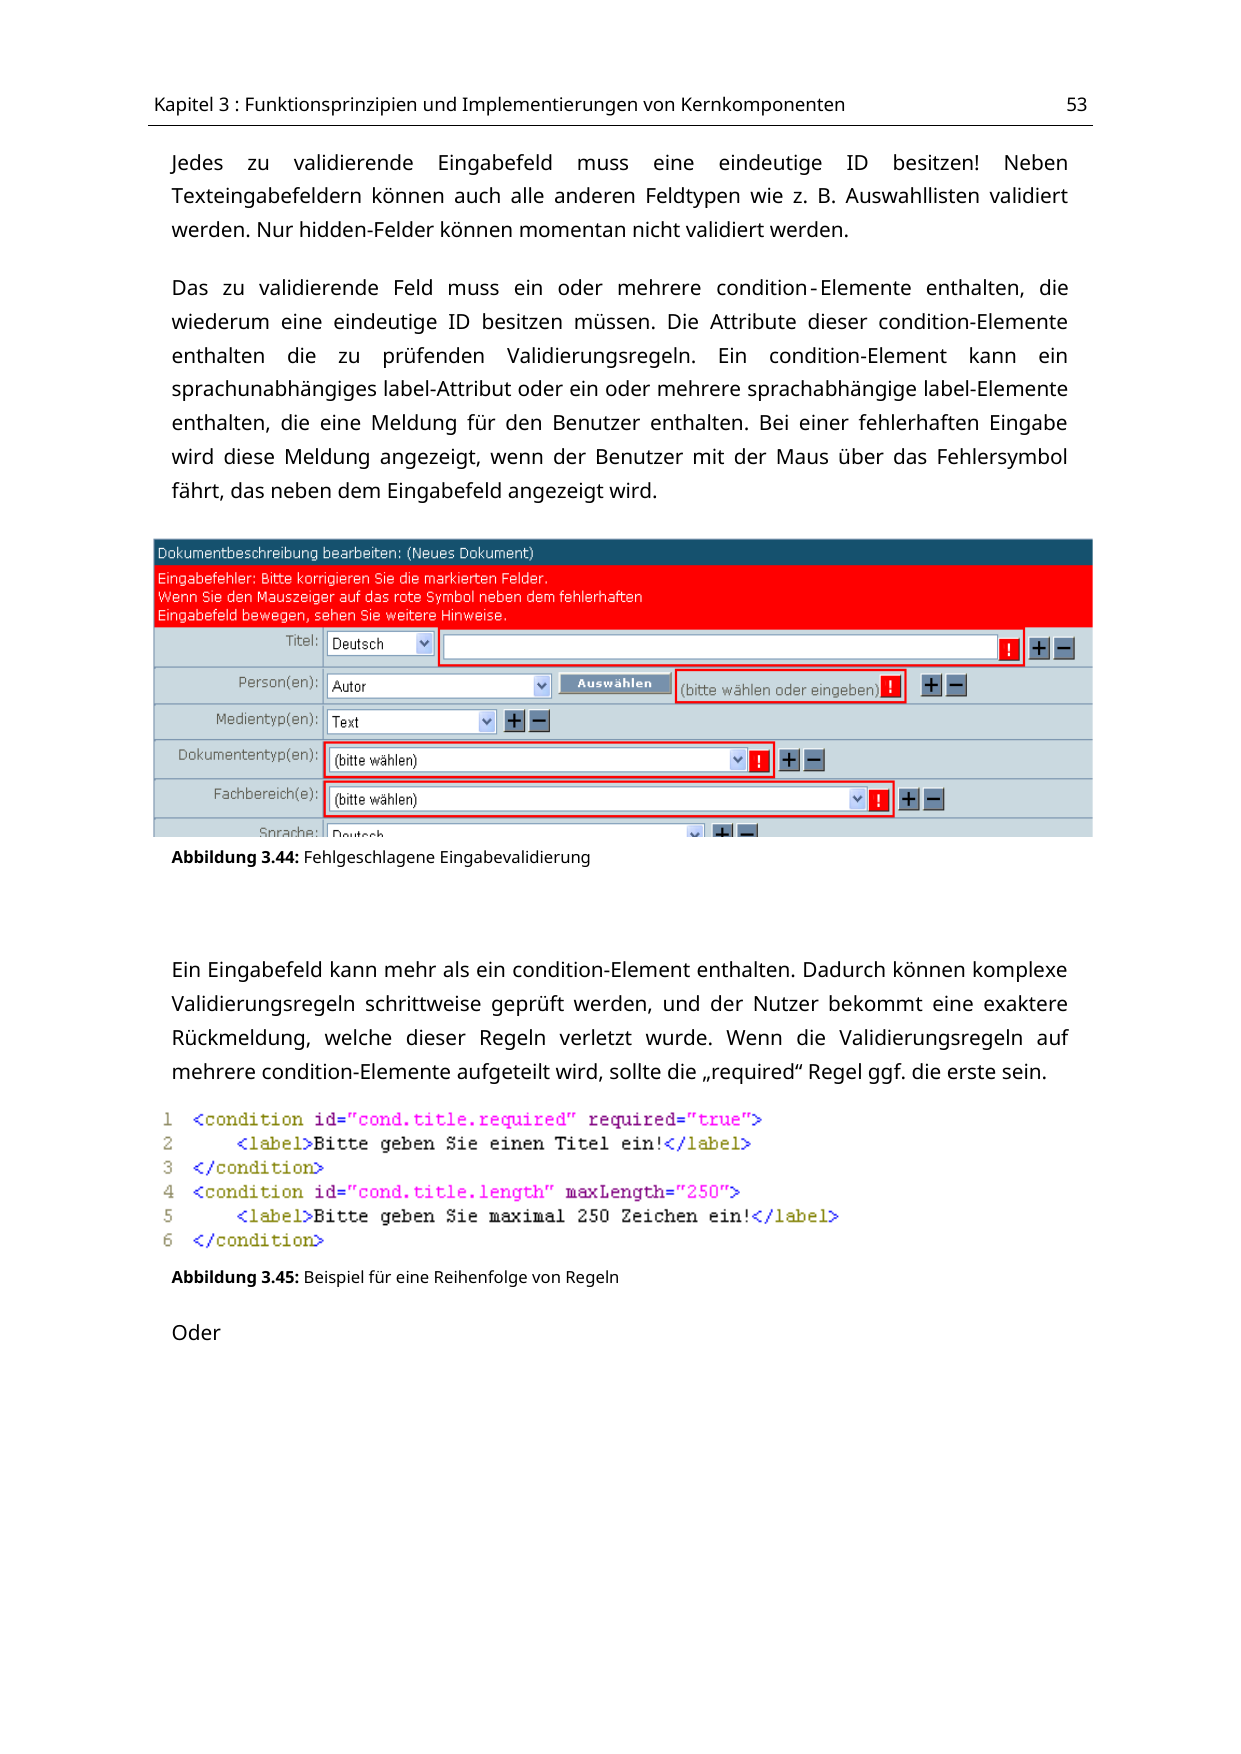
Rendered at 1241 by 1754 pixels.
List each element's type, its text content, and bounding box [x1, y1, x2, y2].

text Oder [148, 1114, 1069, 1346]
text Abbildung 3.46: Beispiel für eine Reihenfolge von Regeln [171, 1250, 838, 1289]
picture [147, 533, 1093, 837]
text Das zu validierende Feld muss ein oder mehrere condition-Elemente enthalten, die wiederum eine eindeutige ID besitzen müssen. Die Attribute dieser condition-Elemente enthalten die zu prüfenden Validierungsregeln. Ein condition-Element kann ein sprachunabhängiges label-Attribut oder ein oder mehrere sprachabhängige label-Elemente enthalten, die eine Meldung für den Benutzer enthalten. Bei einer fehlerhaften Eingabe wird diese Meldung angezeigt, wenn der Benutzer mit der Maus über das Fehlersymbol fährt, das neben dem Eingabefeld angezeigt wird. [171, 273, 1069, 504]
text Ein Eingabefeld kann mehr als ein condition-Element enthalten. Dadurch können komplexe Validierungsregeln schrittweise geprüft werden, und der Nutzer bekommt eine exaktere Rückmeldung, welche dieser Regeln verletzt wurde. Wenn die Validierungsregeln auf mehrere condition-Elemente aufgeteilt wird, sollte die „required“ Regel ggf. die erste sein. [171, 956, 1069, 1085]
text Abbildung 3.45: Fehlgeschlagene Eingabevalidierung [171, 837, 1069, 869]
text Jedes zu validierende Eingabefeld muss eine eindeutige ID besitzen! Neben Texteingabefeldern können auch alle anderen Feldtypen wie z. B. Auswahllisten validiert werden. Nur hidden-Felder können momentan nicht validiert werden. [171, 148, 1069, 243]
